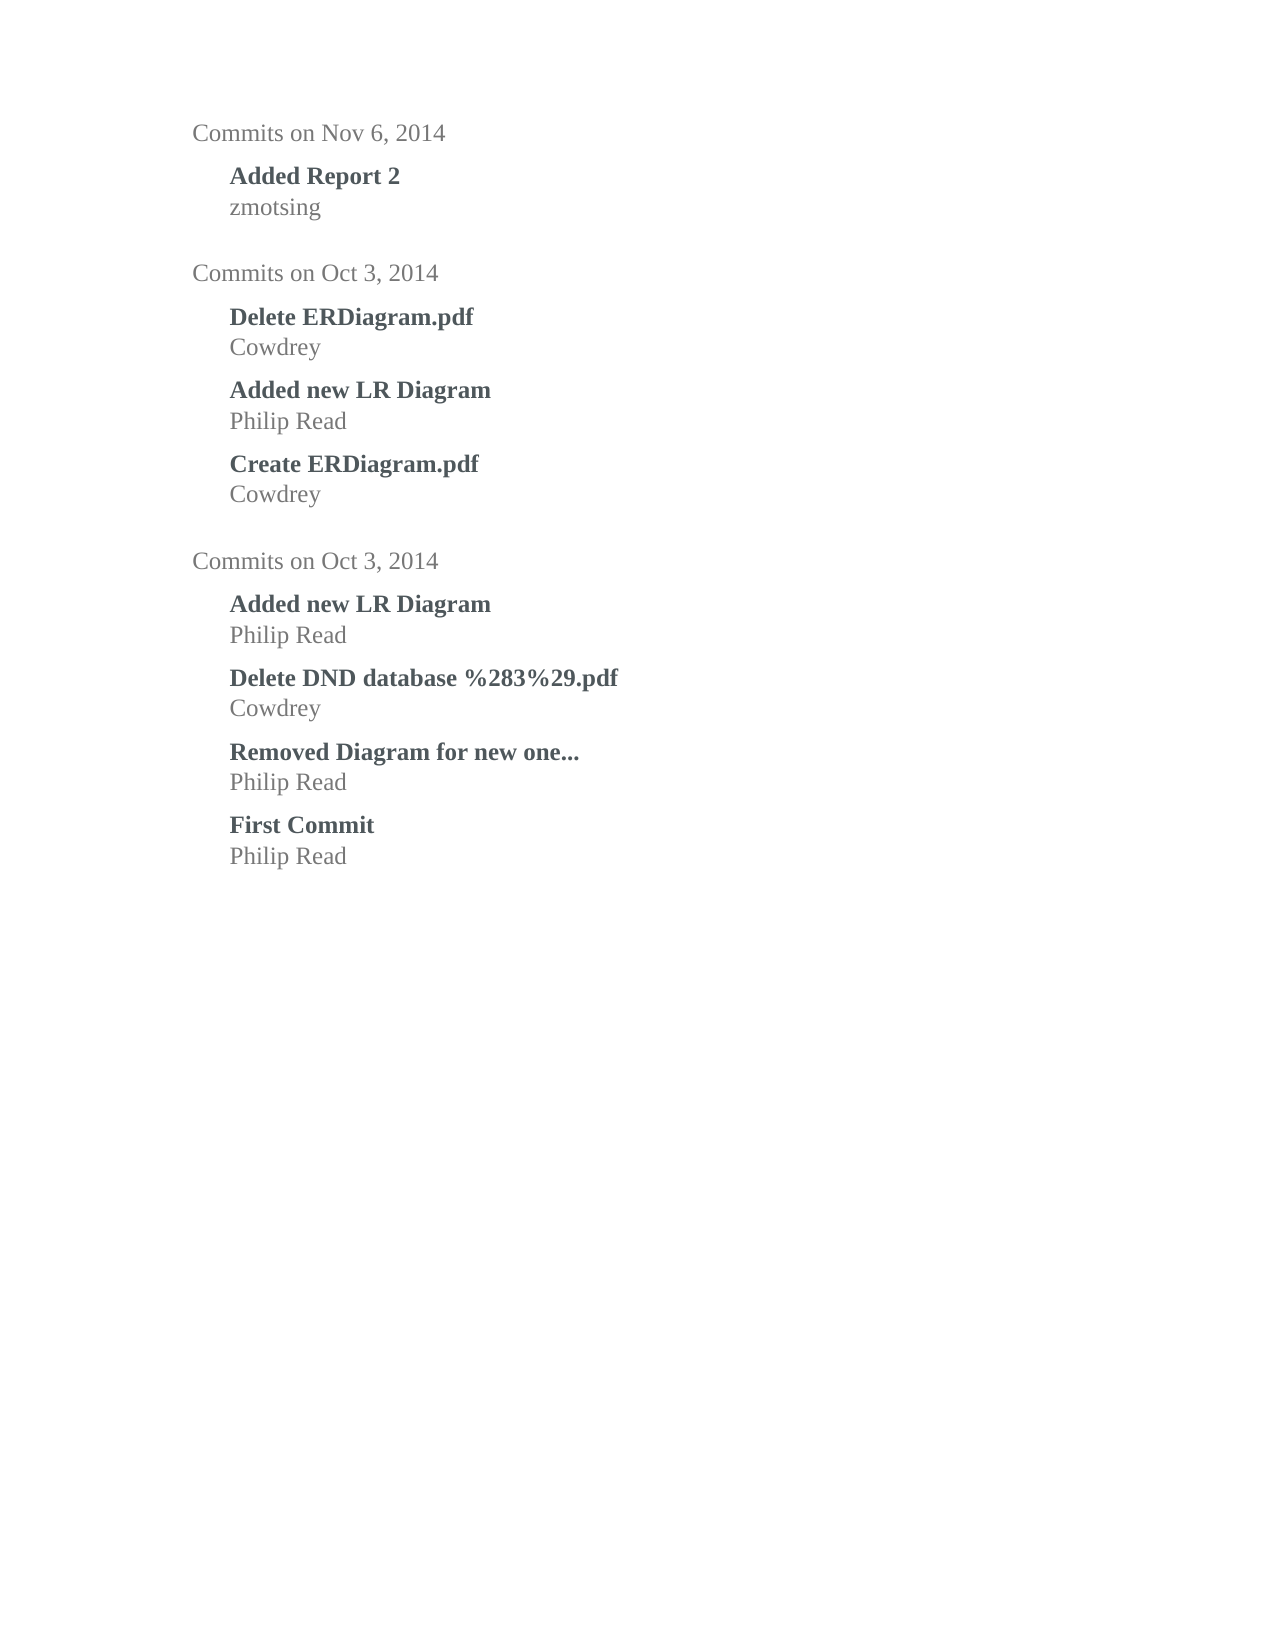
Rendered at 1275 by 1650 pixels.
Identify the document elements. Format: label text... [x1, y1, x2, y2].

list Philip Read [118, 841, 1157, 869]
list Create ERDiagram.pdf [118, 449, 1157, 478]
list Added Report 2 [118, 161, 1157, 190]
list Removed Diagram for new one... [118, 737, 1157, 766]
text Commits on Oct 3, 2014 [118, 258, 1157, 287]
list Cowdrey [118, 332, 1157, 361]
list Philip Read [118, 620, 1157, 649]
text Commits on Oct 3, 2014 [118, 546, 1157, 575]
list zmotsing [118, 192, 1157, 221]
list First Commit [118, 811, 1157, 839]
list Added new LR Diagram [118, 376, 1157, 404]
text Commits on Nov 6, 2014 [118, 118, 1157, 147]
list Delete DND database %283%29.pdf [118, 663, 1157, 692]
list Delete ERDiagram.pdf [118, 302, 1157, 331]
list Cowdrey [118, 693, 1157, 722]
list Added new LR Diagram [118, 589, 1157, 618]
list Philip Read [118, 767, 1157, 796]
list Cowdrey [118, 479, 1157, 508]
list Philip Read [118, 406, 1157, 434]
